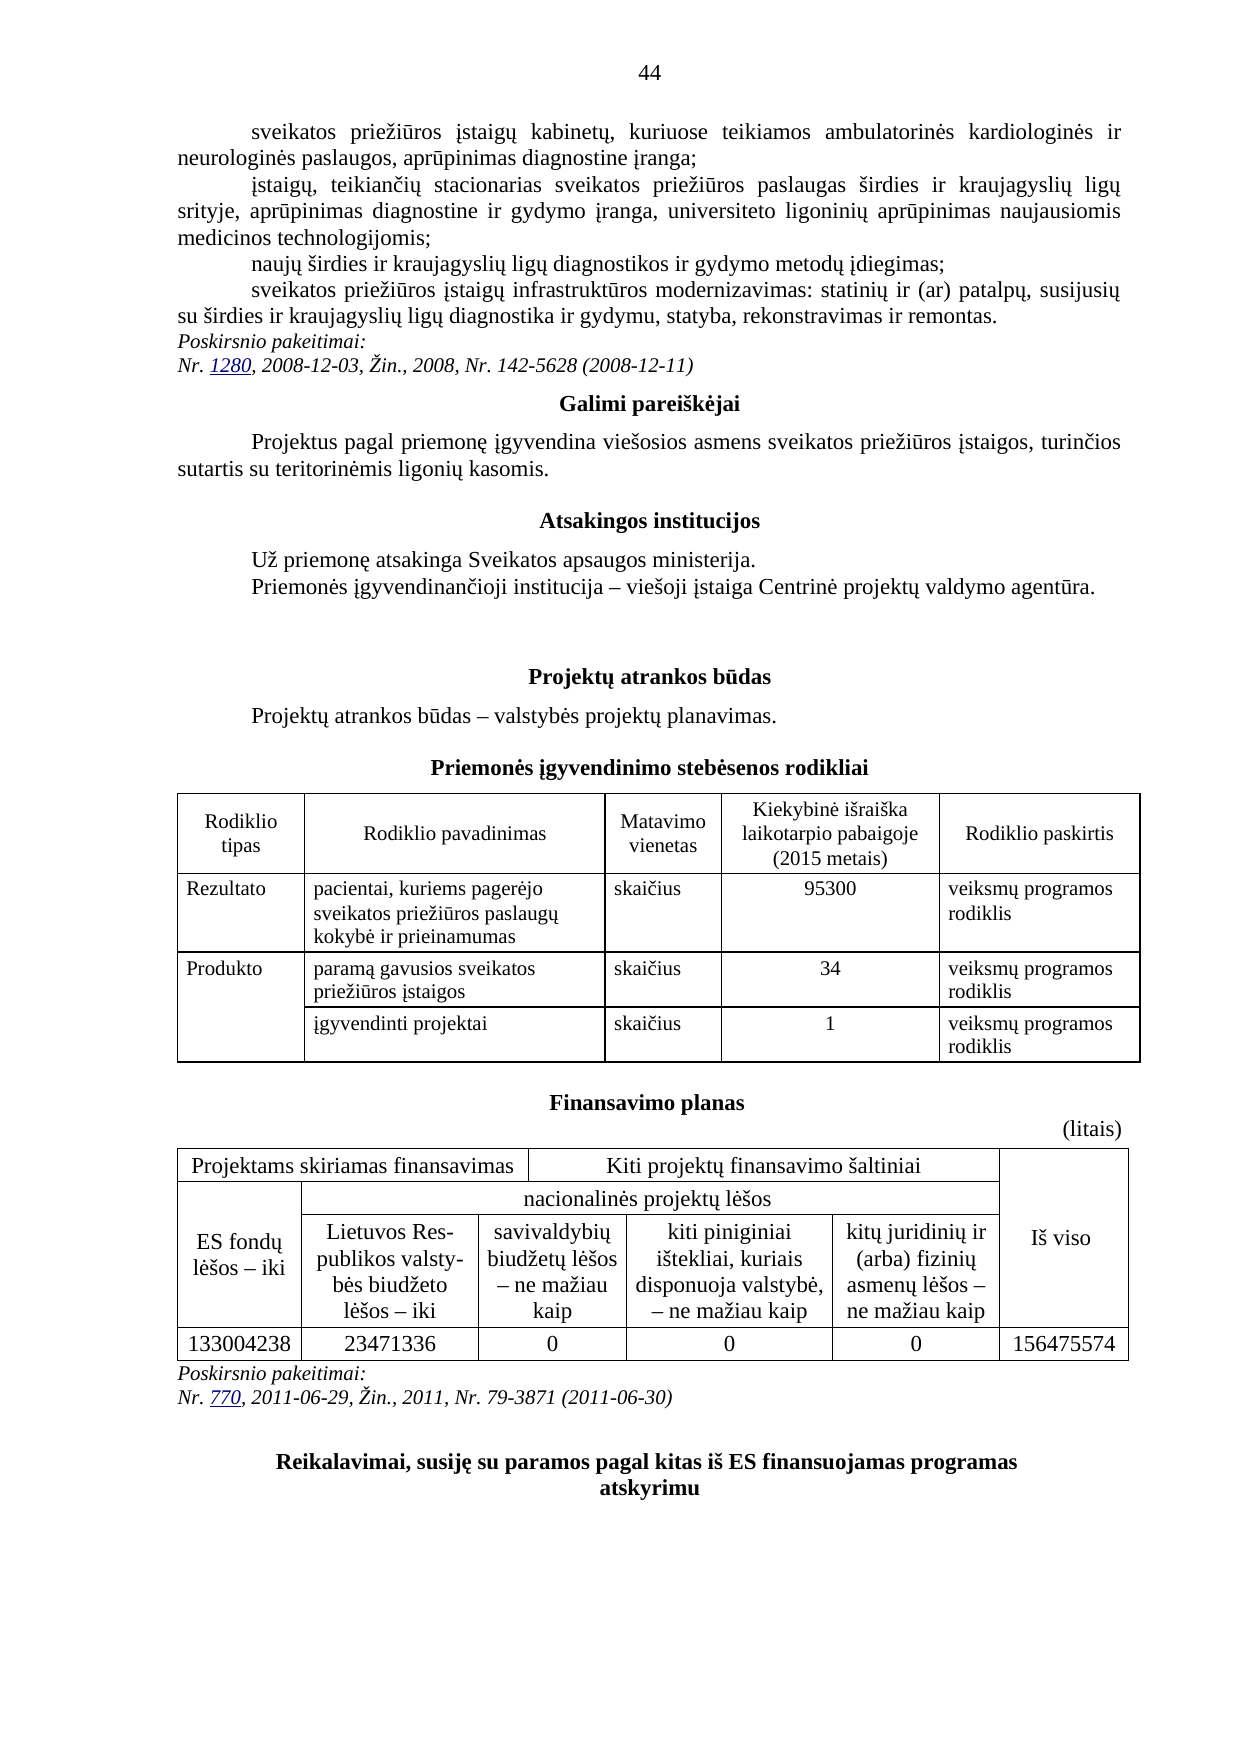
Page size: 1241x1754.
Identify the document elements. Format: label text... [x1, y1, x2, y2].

table_cell skaičius [606, 1008, 721, 1061]
table_cell 95300 [722, 874, 939, 951]
table_header Iš viso [1000, 1149, 1128, 1327]
text sveikatos priežiūros įstaigų kabinetų, kuriuose teikiamos ambulatorinės kardiologinės ir neurologinės paslaugos, aprūpinimas diagnostine įranga; [177, 118, 1122, 171]
text Projektų atrankos būdas [177, 663, 1122, 689]
table_cell veiksmų programos rodiklis [940, 953, 1139, 1006]
text Priemonės įgyvendinančioji institucija – viešoji įstaiga Centrinė projektų valdymo agentūra. [177, 573, 1122, 599]
table_cell paramą gavusios sveikatos priežiūros įstaigos [305, 953, 604, 1006]
table_cell veiksmų programos rodiklis [940, 874, 1139, 951]
table_cell Lietuvos Res­publikos valsty­bės biudžeto lėšos – iki [302, 1215, 478, 1327]
table_cell savivaldybių biudžetų lėšos – ne mažiau kaip [479, 1215, 626, 1327]
table_cell 0 [833, 1328, 999, 1360]
table_cell įgyvendinti projektai [305, 1008, 604, 1061]
text Poskirsnio pakeitimai: [177, 1361, 1122, 1385]
table_header Rodiklio paskirtis [940, 794, 1139, 872]
text sveikatos priežiūros įstaigų infrastruktūros modernizavimas: statinių ir (ar) patalpų, susijusių su širdies ir kraujagyslių ligų diagnostika ir gydymu, statyba, rekonstravimas ir remontas. [177, 276, 1122, 329]
table_cell 133004238 [178, 1328, 301, 1360]
table_header Kiekybinė išraiška laikotarpio pabaigoje (2015 metais) [722, 794, 939, 872]
table_cell veiksmų programos rodiklis [940, 1008, 1139, 1061]
table_cell ES fondų lėšos – iki [178, 1182, 301, 1327]
table_cell Rezultato [178, 874, 304, 951]
table_cell 156475574 [1000, 1328, 1128, 1360]
text Projektus pagal priemonę įgyvendina viešosios asmens sveikatos priežiūros įstaigos, turinčios sutartis su teritorinėmis ligonių kasomis. [177, 428, 1122, 481]
subtitle Reikalavimai, susiję su paramos pagal kitas iš ES finansuojamas programas atskyrimu [177, 1448, 1122, 1501]
text Atsakingos institucijos [177, 507, 1122, 534]
table_cell 0 [627, 1328, 832, 1360]
table_cell 1 [722, 1008, 939, 1061]
table_cell 0 [479, 1328, 626, 1360]
text Nr. 770, 2011-06-29, Žin., 2011, Nr. 79-3871 (2011-06-30) [177, 1385, 1122, 1409]
table_cell Produkto [178, 953, 304, 1061]
table_cell 23471336 [302, 1328, 478, 1360]
table_header Rodiklio pavadinimas [305, 794, 604, 872]
text Poskirsnio pakeitimai: [177, 329, 1122, 353]
table_header Rodiklio tipas [178, 794, 304, 872]
table_header Kiti projektų finansavimo šaltiniai [529, 1149, 999, 1181]
text Už priemonę atsakinga Sveikatos apsaugos ministerija. [177, 546, 1122, 573]
text naujų širdies ir kraujagyslių ligų diagnostikos ir gydymo metodų įdiegimas; [177, 250, 1122, 276]
table_cell 34 [722, 953, 939, 1006]
table_cell pacientai, kuriems pagerėjo sveikatos priežiūros paslaugų kokybė ir prieinamumas [305, 874, 604, 951]
table_header Projektams skiriamas finansavimas [178, 1149, 528, 1181]
text Priemonės įgyvendinimo stebėsenos rodikliai [177, 754, 1122, 781]
table_cell kiti piniginiai ištekliai, kuriais disponuoja valstybė, – ne mažiau kaip [627, 1215, 832, 1327]
table_cell skaičius [606, 874, 721, 951]
text (litais) [177, 1115, 1122, 1142]
table_cell kitų juridinių ir (arba) fizinių asmenų lėšos – ne mažiau kaip [833, 1215, 999, 1327]
text įstaigų, teikiančių stacionarias sveikatos priežiūros paslaugas širdies ir kraujagyslių ligų srityje, aprūpinimas diagnostine ir gydymo įranga, universiteto ligoninių aprūpinimas naujausiomis medicinos technologijomis; [177, 171, 1122, 250]
text Nr. 1280, 2008-12-03, Žin., 2008, Nr. 142-5628 (2008-12-11) [177, 353, 1122, 377]
text Projektų atrankos būdas – valstybės projektų planavimas. [177, 702, 1122, 728]
table_cell skaičius [606, 953, 721, 1006]
table_cell nacionalinės projektų lėšos [302, 1182, 999, 1214]
text Finansavimo planas [177, 1089, 1122, 1115]
text Galimi pareiškėjai [177, 389, 1122, 416]
table_header Matavimo vienetas [606, 794, 721, 872]
